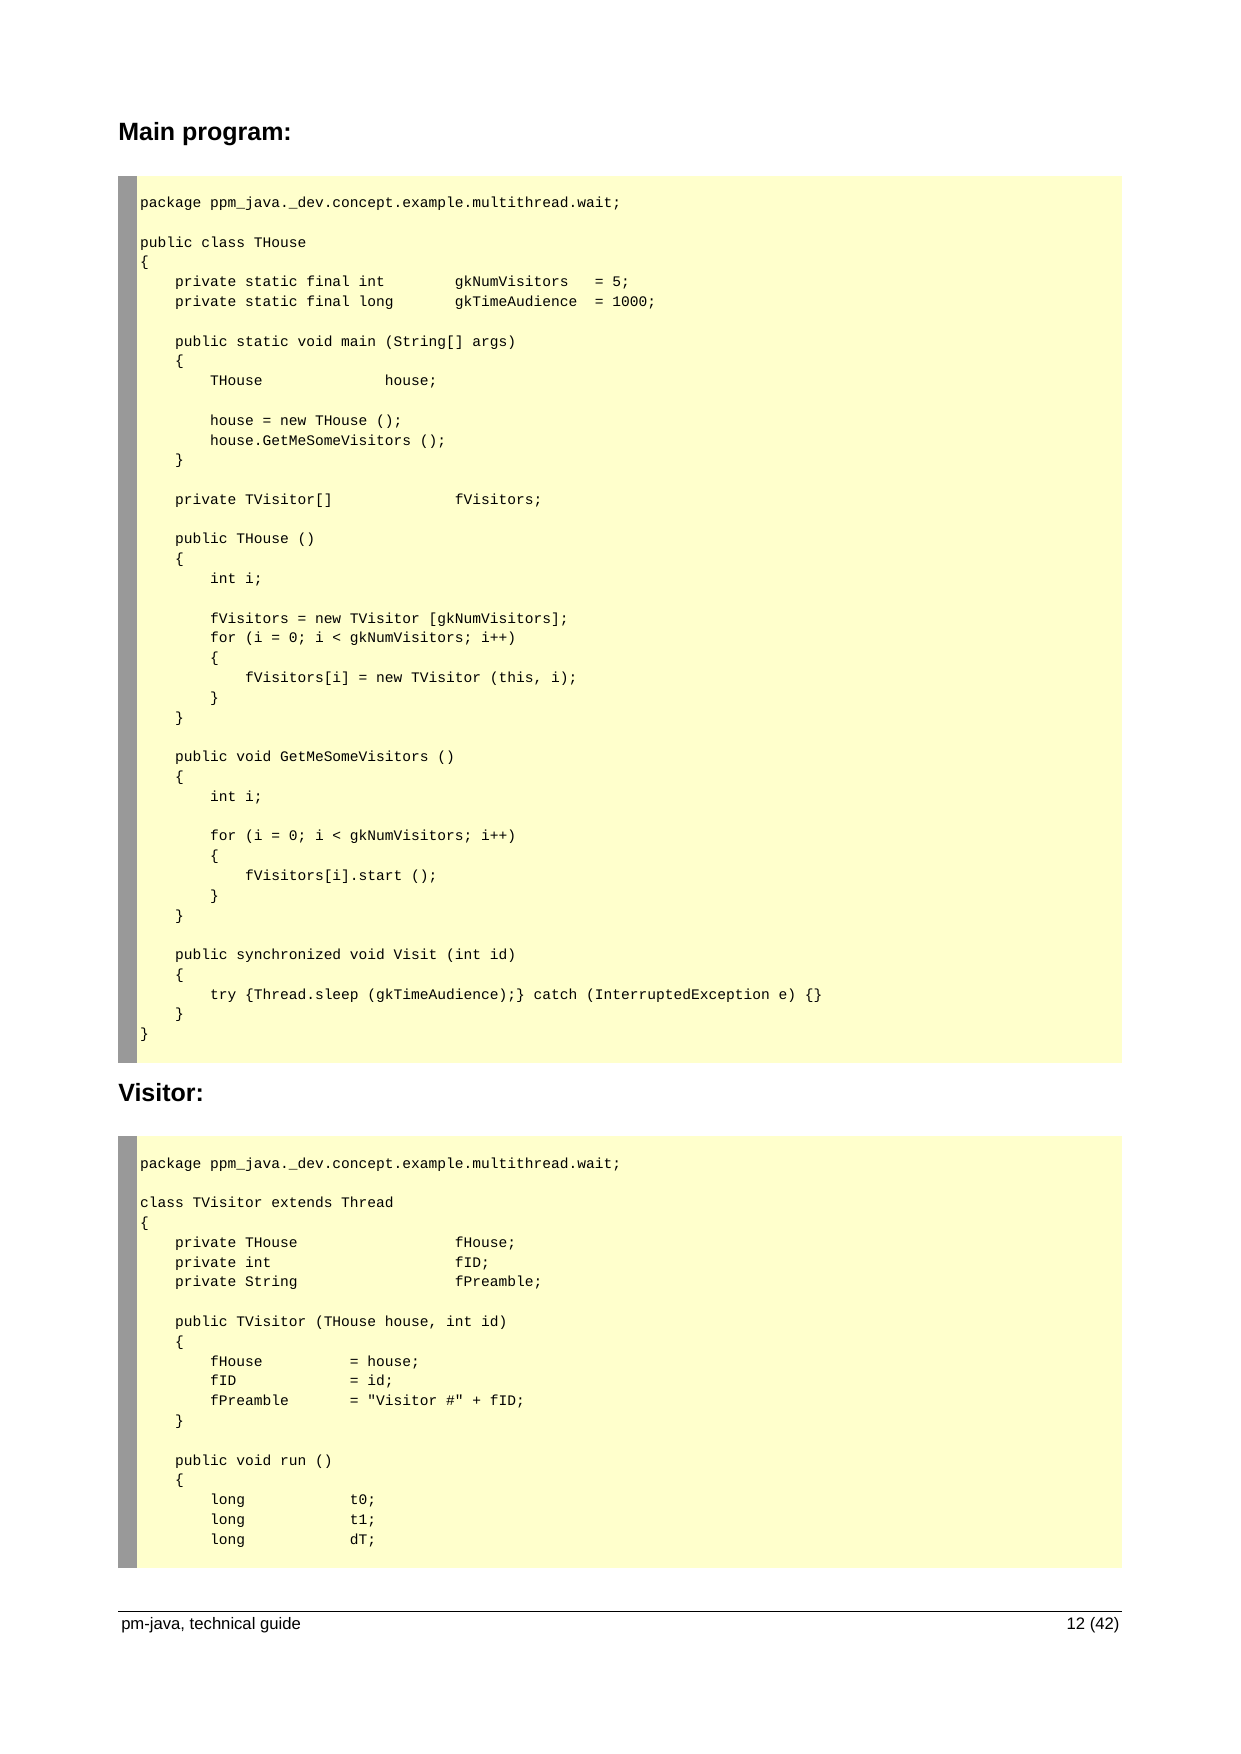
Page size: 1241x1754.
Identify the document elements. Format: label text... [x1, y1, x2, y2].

list fHouse = house; [137, 1354, 1122, 1370]
list } [137, 1413, 1122, 1430]
list for (i = 0; i < gkNumVisitors; i++) [137, 829, 1122, 845]
list } [137, 1027, 1122, 1043]
list long t1; [137, 1512, 1122, 1529]
text Visitor: [118, 1079, 1122, 1107]
list private TVisitor[] fVisitors; [137, 492, 1122, 509]
list fPreamble = "Visitor #" + fID; [137, 1393, 1122, 1410]
list private int fID; [137, 1255, 1122, 1271]
list { [137, 651, 1122, 667]
list for (i = 0; i < gkNumVisitors; i++) [137, 631, 1122, 647]
list class TVisitor extends Thread [137, 1195, 1122, 1212]
list long dT; [137, 1532, 1122, 1548]
list } [137, 453, 1122, 469]
list public THouse () [137, 532, 1122, 548]
list fVisitors[i] = new TVisitor (this, i); [137, 670, 1122, 687]
list try {Thread.sleep (gkTimeAudience);} catch (InterruptedException e) {} [137, 987, 1122, 1003]
list { [137, 848, 1122, 865]
list int i; [137, 571, 1122, 588]
list house.GetMeSomeVisitors (); [137, 433, 1122, 449]
list } [137, 888, 1122, 904]
list public synchronized void Visit (int id) [137, 947, 1122, 964]
list { [137, 769, 1122, 786]
list } [137, 710, 1122, 726]
list house = new THouse (); [137, 413, 1122, 429]
list THouse house; [137, 373, 1122, 390]
list { [137, 1472, 1122, 1489]
list public void GetMeSomeVisitors () [137, 749, 1122, 766]
list } [137, 1007, 1122, 1023]
text Main program: [118, 118, 1122, 146]
list public TVisitor (THouse house, int id) [137, 1314, 1122, 1331]
list { [137, 1215, 1122, 1232]
list long t0; [137, 1492, 1122, 1509]
list { [137, 552, 1122, 568]
list int i; [137, 789, 1122, 806]
list fID = id; [137, 1373, 1122, 1390]
list { [137, 255, 1122, 271]
list { [137, 354, 1122, 370]
list private static final int gkNumVisitors = 5; [137, 274, 1122, 291]
list } [137, 690, 1122, 707]
list public void run () [137, 1453, 1122, 1469]
list private static final long gkTimeAudience = 1000; [137, 294, 1122, 311]
list private String fPreamble; [137, 1274, 1122, 1291]
list } [137, 908, 1122, 924]
list package ppm_java._dev.concept.example.multithread.wait; [137, 1156, 1122, 1172]
list { [137, 1334, 1122, 1351]
list private THouse fHouse; [137, 1235, 1122, 1252]
list public class THouse [137, 235, 1122, 251]
list public static void main (String[] args) [137, 334, 1122, 350]
list { [137, 967, 1122, 984]
list fVisitors = new TVisitor [gkNumVisitors]; [137, 611, 1122, 627]
list package ppm_java._dev.concept.example.multithread.wait; [137, 195, 1122, 212]
list fVisitors[i].start (); [137, 868, 1122, 885]
